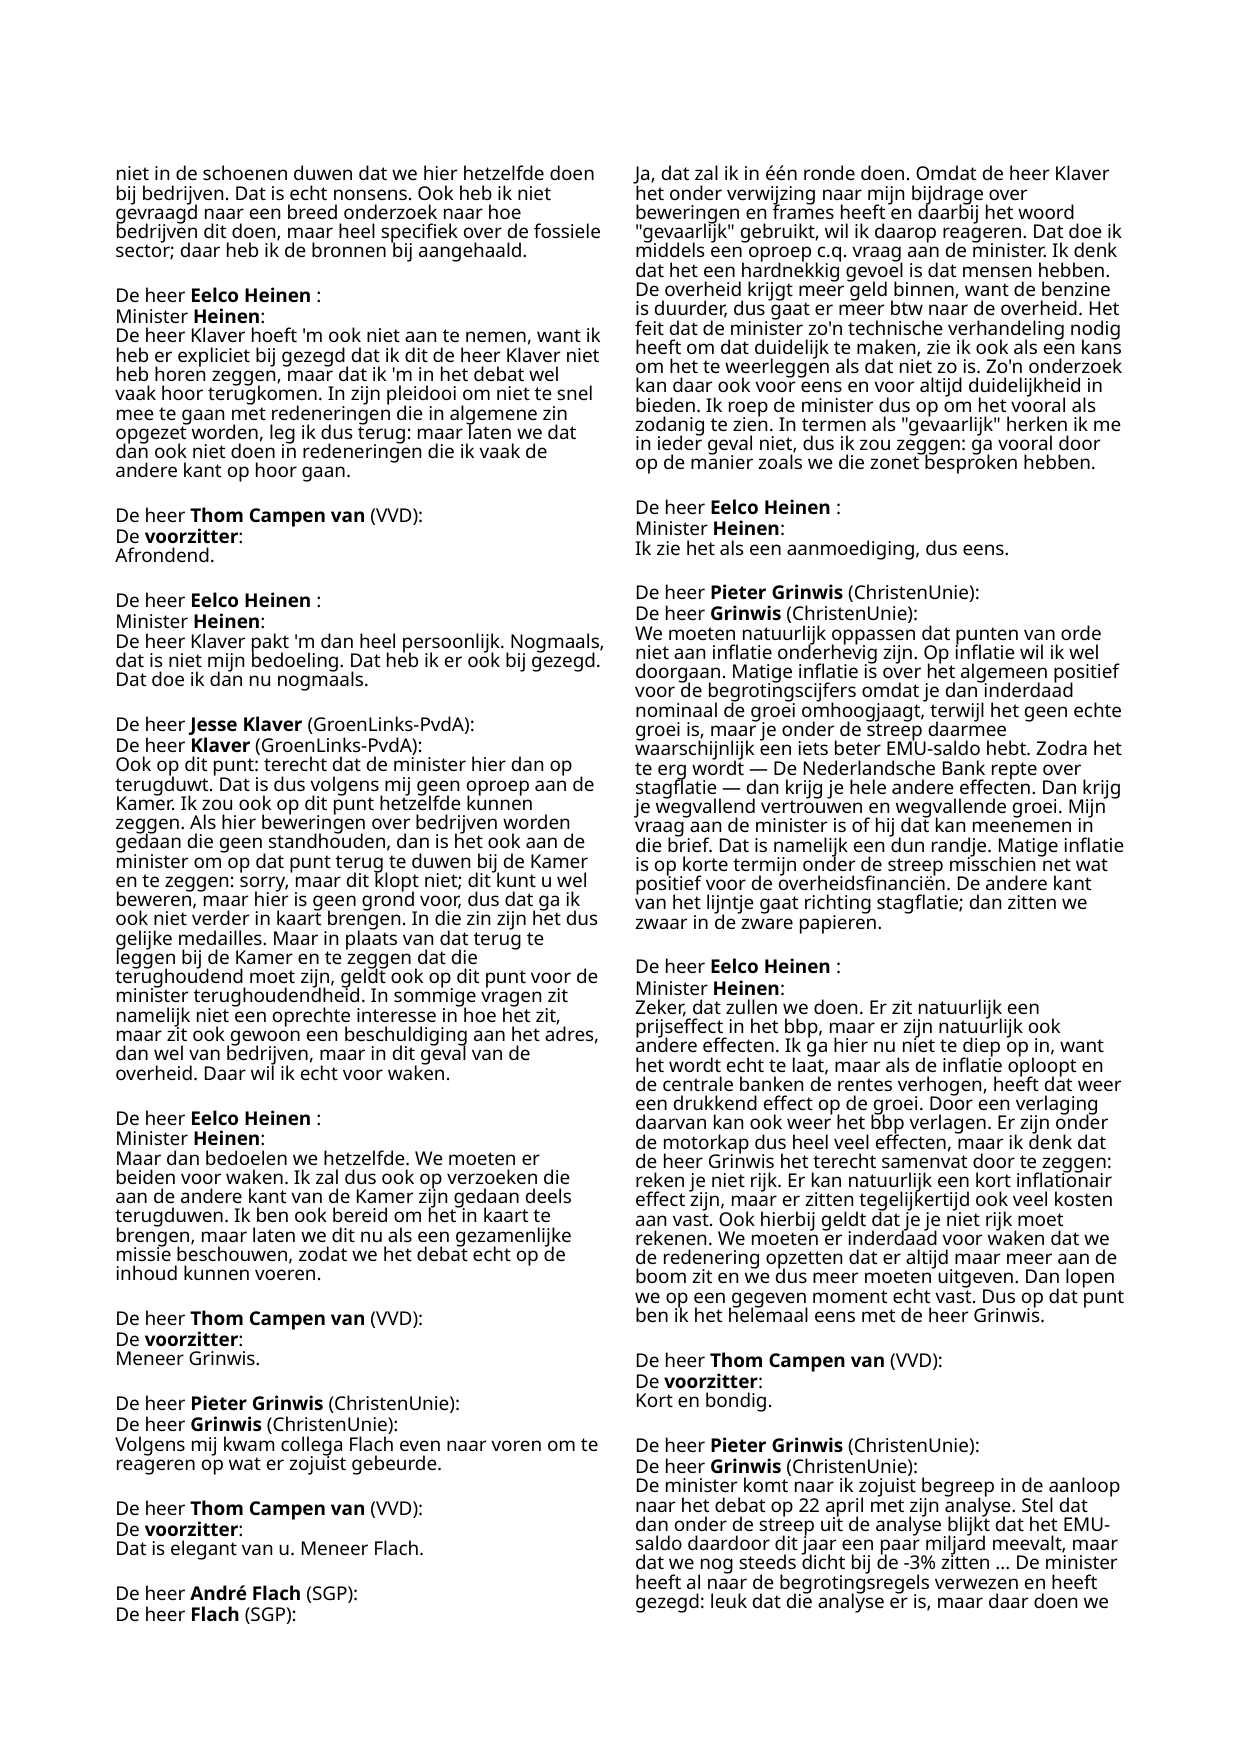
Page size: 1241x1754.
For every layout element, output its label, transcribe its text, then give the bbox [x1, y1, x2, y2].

text Minister Heinen: [115, 1130, 605, 1150]
text De voorzitter: [635, 1373, 1125, 1392]
text Afrondend. [115, 547, 605, 567]
text Minister Heinen: [635, 979, 1125, 999]
text We moeten natuurlijk oppassen dat punten van orde niet aan inflatie onderhevig zijn. Op inflatie wil ik wel doorgaan. Matige inflatie is over het algemeen positief voor de begrotingscijfers omdat je dan inderdaad nominaal de groei omhoogjaagt, terwijl het geen echte groei is, maar je onder de streep daarmee waarschijnlijk een iets beter EMU-saldo hebt. Zodra het te erg wordt — De Nederlandsche Bank repte over stagflatie — dan krijg je hele andere effecten. Dan krijg je wegvallend vertrouwen en wegvallende groei. Mijn vraag aan de minister is of hij dat kan meenemen in die brief. Dat is namelijk een dun randje. Matige inflatie is op korte termijn onder de streep misschien net wat positief voor de overheidsfinanciën. De andere kant van het lijntje gaat richting stagflatie; dan zitten we zwaar in de zware papieren. [635, 624, 1125, 933]
text De heer Klaver pakt 'm dan heel persoonlijk. Nogmaals, dat is niet mijn bedoeling. Dat heb ik er ook bij gezegd. Dat doe ik dan nu nogmaals. [115, 633, 605, 690]
text De heer Thom Campen van (VVD): [115, 1305, 605, 1331]
text De heer André Flach (SGP): [115, 1580, 605, 1606]
text De minister komt naar ik zojuist begreep in de aanloop naar het debat op 22 april met zijn analyse. Stel dat dan onder de streep uit de analyse blijkt dat het EMU-saldo daardoor dit jaar een paar miljard meevalt, maar dat we nog steeds dicht bij de -3% zitten … De minister heeft al naar de begrotingsregels verwezen en heeft gezegd: leuk dat die analyse er is, maar daar doen we [635, 1477, 1125, 1612]
text De heer Klaver hoeft 'm ook niet aan te nemen, want ik heb er expliciet bij gezegd dat ik dit de heer Klaver niet heb horen zeggen, maar dat ik 'm in het debat wel vaak hoor terugkomen. In zijn pleidooi om niet te snel mee te gaan met redeneringen die in algemene zin opgezet worden, leg ik dus terug: maar laten we dat dan ook niet doen in redeneringen die ik vaak de andere kant op hoor gaan. [115, 327, 605, 482]
text Ik zie het als een aanmoediging, dus eens. [635, 539, 1125, 559]
text Minister Heinen: [635, 520, 1125, 539]
text De heer Eelco Heinen : [635, 494, 1125, 520]
text Minister Heinen: [115, 613, 605, 633]
text De heer Grinwis (ChristenUnie): [115, 1416, 605, 1436]
text De heer Eelco Heinen : [635, 954, 1125, 979]
text Minister Heinen: [115, 308, 605, 327]
text De heer Thom Campen van (VVD): [635, 1347, 1125, 1373]
text Meneer Grinwis. [115, 1350, 605, 1370]
text Volgens mij kwam collega Flach even naar voren om te reageren op wat er zojuist gebeurde. [115, 1436, 605, 1474]
text De heer Pieter Grinwis (ChristenUnie): [635, 579, 1125, 605]
text De heer Eelco Heinen : [115, 588, 605, 613]
text niet in de schoenen duwen dat we hier hetzelfde doen bij bedrijven. Dat is echt nonsens. Ook heb ik niet gevraagd naar een breed onderzoek naar hoe bedrijven dit doen, maar heel specifiek over de fossiele sector; daar heb ik de bronnen bij aangehaald. [115, 165, 605, 262]
text De heer Pieter Grinwis (ChristenUnie): [635, 1432, 1125, 1458]
text Ja, dat zal ik in één ronde doen. Omdat de heer Klaver het onder verwijzing naar mijn bijdrage over beweringen en frames heeft en daarbij het woord "gevaarlijk" gebruikt, wil ik daarop reageren. Dat doe ik middels een oproep c.q. vraag aan de minister. Ik denk dat het een hardnekkig gevoel is dat mensen hebben. De overheid krijgt meer geld binnen, want de benzine is duurder, dus gaat er meer btw naar de overheid. Het feit dat de minister zo'n technische verhandeling nodig heeft om dat duidelijk te maken, zie ik ook als een kans om het te weerleggen als dat niet zo is. Zo'n onderzoek kan daar ook voor eens en voor altijd duidelijkheid in bieden. Ik roep de minister dus op om het vooral als zodanig te zien. In termen als "gevaarlijk" herken ik me in ieder geval niet, dus ik zou zeggen: ga vooral door op de manier zoals we die zonet besproken hebben. [635, 165, 1125, 474]
text De heer Jesse Klaver (GroenLinks-PvdA): [115, 711, 605, 737]
text De heer Eelco Heinen : [115, 1105, 605, 1130]
text De heer Thom Campen van (VVD): [115, 502, 605, 528]
text De heer Thom Campen van (VVD): [115, 1495, 605, 1521]
text Maar dan bedoelen we hetzelfde. We moeten er beiden voor waken. Ik zal dus ook op verzoeken die aan de andere kant van de Kamer zijn gedaan deels terugduwen. Ik ben ook bereid om het in kaart te brengen, maar laten we dit nu als een gezamenlijke missie beschouwen, zodat we het debat echt op de inhoud kunnen voeren. [115, 1150, 605, 1284]
text De voorzitter: [115, 1521, 605, 1540]
text De voorzitter: [115, 528, 605, 547]
text De heer Grinwis (ChristenUnie): [635, 1458, 1125, 1477]
text De heer Flach (SGP): [115, 1606, 605, 1625]
text Kort en bondig. [635, 1392, 1125, 1411]
text Dat is elegant van u. Meneer Flach. [115, 1540, 605, 1559]
text De heer Eelco Heinen : [115, 282, 605, 308]
text De voorzitter: [115, 1331, 605, 1350]
text Ook op dit punt: terecht dat de minister hier dan op terugduwt. Dat is dus volgens mij geen oproep aan de Kamer. Ik zou ook op dit punt hetzelfde kunnen zeggen. Als hier beweringen over bedrijven worden gedaan die geen standhouden, dan is het ook aan de minister om op dat punt terug te duwen bij de Kamer en te zeggen: sorry, maar dit klopt niet; dit kunt u wel beweren, maar hier is geen grond voor, dus dat ga ik ook niet verder in kaart brengen. In die zin zijn het dus gelijke medailles. Maar in plaats van dat terug te leggen bij de Kamer en te zeggen dat die terughoudend moet zijn, geldt ook op dit punt voor de minister terughoudendheid. In sommige vragen zit namelijk niet een oprechte interesse in hoe het zit, maar zit ook gewoon een beschuldiging aan het adres, dan wel van bedrijven, maar in dit geval van de overheid. Daar wil ik echt voor waken. [115, 756, 605, 1084]
text De heer Pieter Grinwis (ChristenUnie): [115, 1391, 605, 1416]
text De heer Klaver (GroenLinks-PvdA): [115, 737, 605, 756]
text De heer Grinwis (ChristenUnie): [635, 605, 1125, 624]
text Zeker, dat zullen we doen. Er zit natuurlijk een prijseffect in het bbp, maar er zijn natuurlijk ook andere effecten. Ik ga hier nu niet te diep op in, want het wordt echt te laat, maar als de inflatie oploopt en de centrale banken de rentes verhogen, heeft dat weer een drukkend effect op de groei. Door een verlaging daarvan kan ook weer het bbp verlagen. Er zijn onder de motorkap dus heel veel effecten, maar ik denk dat de heer Grinwis het terecht samenvat door te zeggen: reken je niet rijk. Er kan natuurlijk een kort inflationair effect zijn, maar er zitten tegelijkertijd ook veel kosten aan vast. Ook hierbij geldt dat je je niet rijk moet rekenen. We moeten er inderdaad voor waken dat we de redenering opzetten dat er altijd maar meer aan de boom zit en we dus meer moeten uitgeven. Dan lopen we op een gegeven moment echt vast. Dus op dat punt ben ik het helemaal eens met de heer Grinwis. [635, 999, 1125, 1326]
